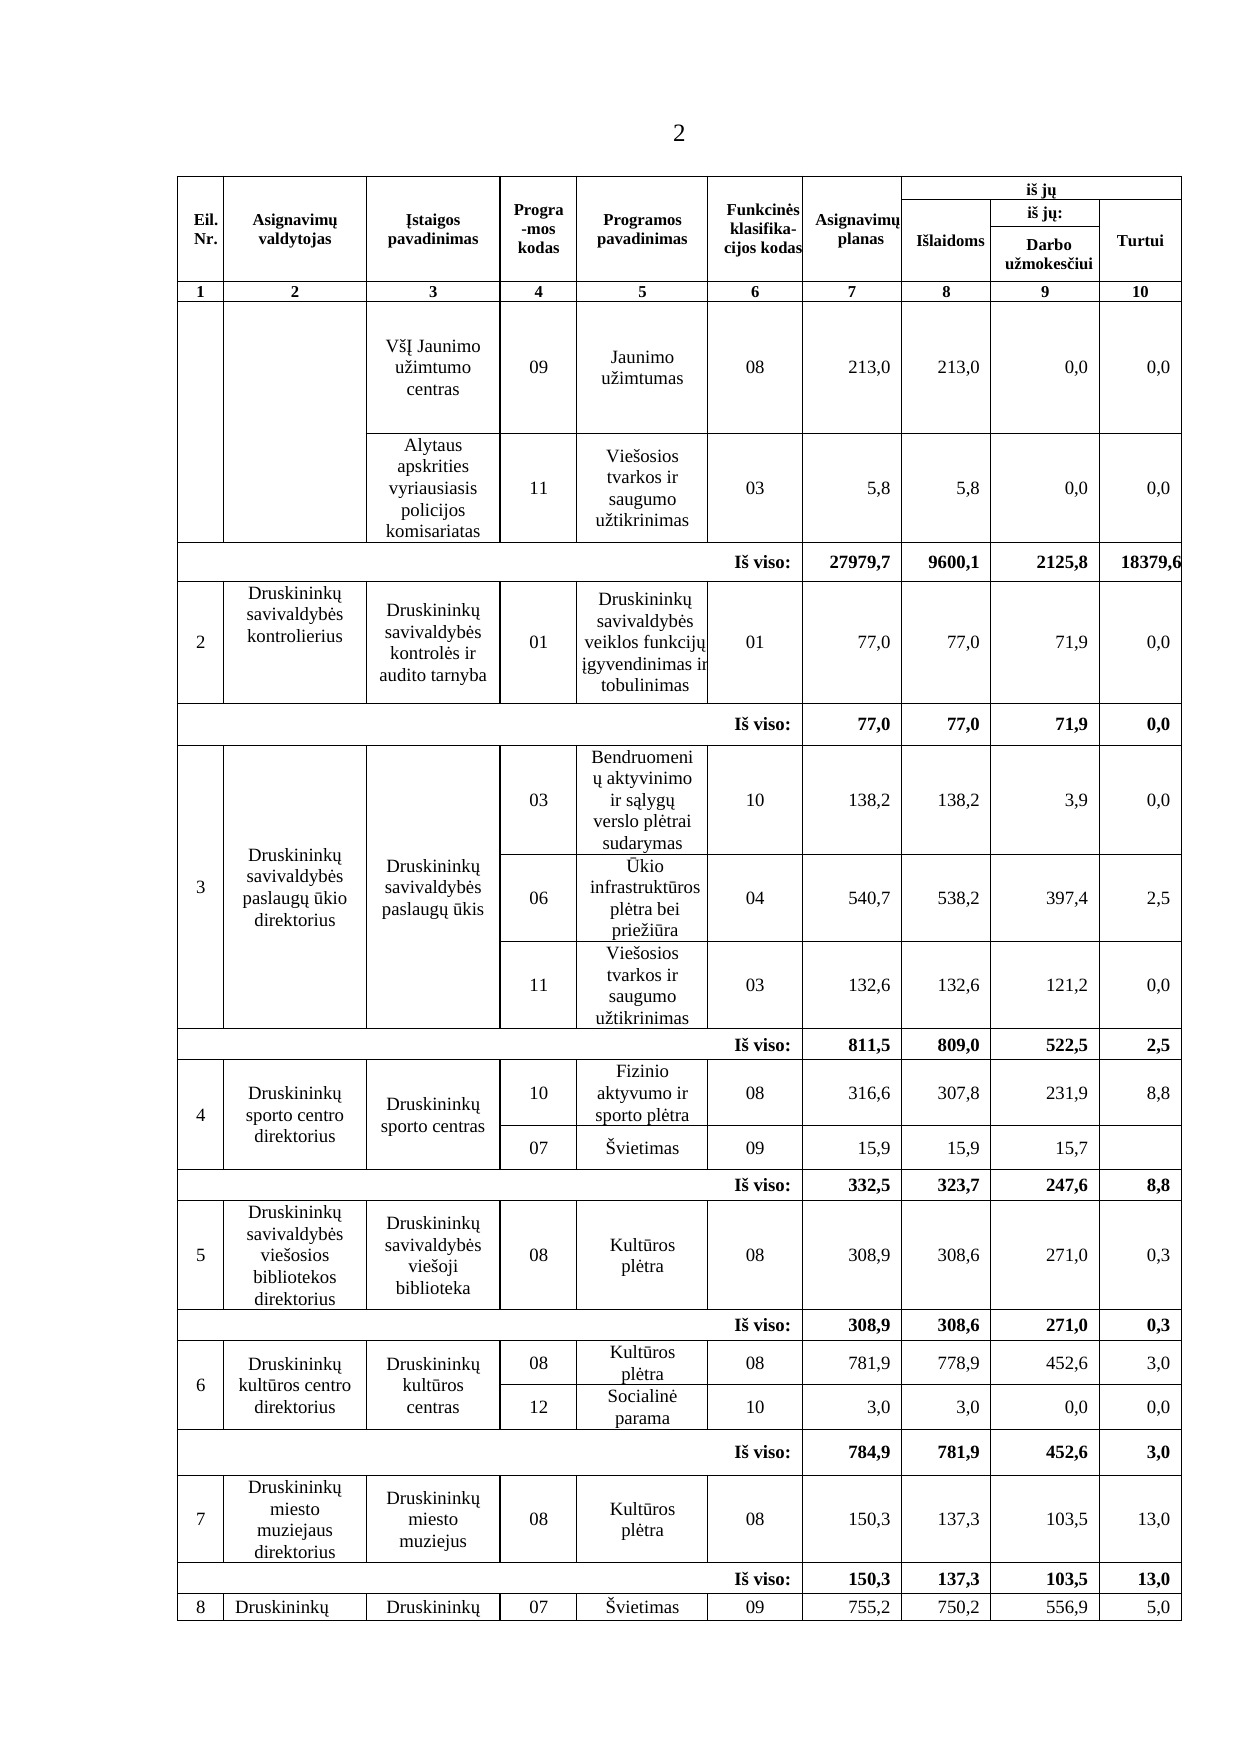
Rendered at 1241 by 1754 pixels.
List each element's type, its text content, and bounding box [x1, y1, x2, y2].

table_cell Druskininkų [367, 1594, 499, 1620]
table_cell 0,0 [1100, 434, 1181, 542]
table_cell 09 [501, 302, 576, 433]
table_cell 137,3 [902, 1476, 990, 1562]
table_cell 2,5 [1100, 1029, 1181, 1059]
table_cell 2 [224, 282, 366, 301]
table_cell 8 [178, 1594, 223, 1620]
table_cell Druskininkų sporto centro direktorius [224, 1060, 366, 1169]
table_cell 5 [577, 282, 707, 301]
table_cell 77,0 [902, 582, 990, 702]
table_cell 77,0 [803, 582, 901, 702]
table_cell 03 [501, 746, 576, 853]
table_cell 8,8 [1100, 1170, 1181, 1200]
table_cell 121,2 [991, 942, 1099, 1028]
table_cell 778,9 [902, 1341, 990, 1384]
table_cell 308,6 [902, 1201, 990, 1309]
table_cell 2,5 [1100, 855, 1181, 941]
table_cell 12 [501, 1385, 576, 1428]
table_cell 15,9 [902, 1126, 990, 1169]
table_cell Druskininkų savivaldybės veiklos funkcijų įgyvendinimas ir tobulinimas [577, 582, 707, 702]
table_cell 6 [178, 1341, 223, 1428]
table_cell 0,0 [991, 302, 1099, 433]
table_cell Iš viso: [178, 1563, 802, 1593]
table_cell 6 [708, 282, 802, 301]
table_cell 784,9 [803, 1430, 901, 1475]
table_cell 0,0 [991, 1385, 1099, 1428]
table_cell 15,7 [991, 1126, 1099, 1169]
table_cell 397,4 [991, 855, 1099, 941]
table_cell 08 [708, 1341, 802, 1384]
table_cell 11 [501, 434, 576, 542]
table_header Įstaigos pavadinimas [367, 177, 499, 281]
table_cell 522,5 [991, 1029, 1099, 1059]
table_cell Druskininkų miesto muziejus [367, 1476, 499, 1562]
table_cell 103,5 [991, 1476, 1099, 1562]
table_cell 150,3 [803, 1476, 901, 1562]
table_cell Kultūros plėtra [577, 1201, 707, 1309]
table_cell 08 [501, 1476, 576, 1562]
table_cell 132,6 [902, 942, 990, 1028]
table_cell 332,5 [803, 1170, 901, 1200]
table_cell 3,0 [1100, 1341, 1181, 1384]
table_cell 08 [708, 1201, 802, 1309]
table_cell 271,0 [991, 1310, 1099, 1340]
table_cell 8 [902, 282, 990, 301]
table_cell Kultūros plėtra [577, 1341, 707, 1384]
table_cell 09 [708, 1594, 802, 1620]
table_cell 10 [501, 1060, 576, 1125]
table_cell Alytaus apskrities vyriausiasis policijos komisariatas [367, 434, 499, 542]
table_cell Fizinio aktyvumo ir sporto plėtra [577, 1060, 707, 1125]
table_cell 77,0 [803, 704, 901, 745]
table_cell 540,7 [803, 855, 901, 941]
table_cell 3,0 [803, 1385, 901, 1428]
table_cell Druskininkų savivaldybės viešosios bibliotekos direktorius [224, 1201, 366, 1309]
table_cell 271,0 [991, 1201, 1099, 1309]
table_header Eil. Nr. [178, 177, 223, 281]
table_cell 3,9 [991, 746, 1099, 853]
table_cell Darbo užmokesčiui [991, 227, 1099, 281]
table_header Funkcinės klasifika-cijos kodas [708, 177, 802, 281]
table_cell 10 [1100, 282, 1181, 301]
table_cell 08 [501, 1341, 576, 1384]
table_cell 0,0 [1100, 704, 1181, 745]
table_cell 7 [178, 1476, 223, 1562]
table_cell 138,2 [803, 746, 901, 853]
table_cell 27979,7 [803, 543, 901, 581]
table_cell 15,9 [803, 1126, 901, 1169]
table_cell 3 [178, 746, 223, 1028]
table_cell 3,0 [902, 1385, 990, 1428]
table_cell 0,3 [1100, 1310, 1181, 1340]
table_cell Švietimas [577, 1594, 707, 1620]
table_cell 01 [501, 582, 576, 702]
table_cell Druskininkų savivaldybės kontrolierius [224, 582, 366, 702]
table_cell 538,2 [902, 855, 990, 941]
table_cell Kultūros plėtra [577, 1476, 707, 1562]
table_cell Jaunimo užimtumas [577, 302, 707, 433]
table_cell 213,0 [803, 302, 901, 433]
table_cell 452,6 [991, 1341, 1099, 1384]
table_cell 316,6 [803, 1060, 901, 1125]
table_cell [224, 302, 366, 542]
table_cell 5,8 [803, 434, 901, 542]
table_cell Druskininkų savivaldybės viešoji biblioteka [367, 1201, 499, 1309]
table_cell 307,8 [902, 1060, 990, 1125]
table_header Asignavimų valdytojas [224, 177, 366, 281]
table_cell 150,3 [803, 1563, 901, 1593]
table_cell 07 [501, 1594, 576, 1620]
table_cell 2125,8 [991, 543, 1099, 581]
table_cell 781,9 [803, 1341, 901, 1384]
table_cell 06 [501, 855, 576, 941]
table_header Asignavimų planas [803, 177, 901, 281]
table_cell 247,6 [991, 1170, 1099, 1200]
table_cell [178, 302, 223, 542]
table_cell 5 [178, 1201, 223, 1309]
table_cell 1 [178, 282, 223, 301]
table_cell 138,2 [902, 746, 990, 853]
table_cell 07 [501, 1126, 576, 1169]
table_cell 13,0 [1100, 1563, 1181, 1593]
table_cell 9 [991, 282, 1099, 301]
table_cell Druskininkų savivaldybės kontrolės ir audito tarnyba [367, 582, 499, 702]
table_cell 132,6 [803, 942, 901, 1028]
table_cell 755,2 [803, 1594, 901, 1620]
table_cell 323,7 [902, 1170, 990, 1200]
table_cell 71,9 [991, 704, 1099, 745]
table_cell Viešosios tvarkos ir saugumo užtikrinimas [577, 434, 707, 542]
table_cell 01 [708, 582, 802, 702]
table_cell 137,3 [902, 1563, 990, 1593]
table_cell 5,0 [1100, 1594, 1181, 1620]
table_cell Iš viso: [178, 1029, 802, 1059]
table_cell 0,0 [1100, 746, 1181, 853]
table_cell 4 [178, 1060, 223, 1169]
table_cell Druskininkų sporto centras [367, 1060, 499, 1169]
table_cell Socialinė parama [577, 1385, 707, 1428]
table_cell 03 [708, 434, 802, 542]
table_cell 0,0 [1100, 302, 1181, 433]
table_cell 0,0 [1100, 582, 1181, 702]
table_cell Druskininkų miesto muziejaus direktorius [224, 1476, 366, 1562]
table_cell 811,5 [803, 1029, 901, 1059]
table_cell 7 [803, 282, 901, 301]
table_cell VšĮ Jaunimo užimtumo centras [367, 302, 499, 433]
table_cell Druskininkų kultūros centras [367, 1341, 499, 1428]
table_cell 750,2 [902, 1594, 990, 1620]
table_cell Iš viso: [178, 543, 802, 581]
table_cell Druskininkų savivaldybės paslaugų ūkio direktorius [224, 746, 366, 1028]
table_cell Ūkio infrastruktūros plėtra bei priežiūra [577, 855, 707, 941]
table_cell 18379,6 [1100, 543, 1181, 581]
table_cell 10 [708, 746, 802, 853]
table_header Progra-mos kodas [501, 177, 576, 281]
table_cell 0,0 [1100, 942, 1181, 1028]
table_cell 231,9 [991, 1060, 1099, 1125]
table_cell 3 [367, 282, 499, 301]
table_cell 13,0 [1100, 1476, 1181, 1562]
table_cell 2 [178, 582, 223, 702]
table_cell 308,6 [902, 1310, 990, 1340]
table_cell 8,8 [1100, 1060, 1181, 1125]
table_cell 213,0 [902, 302, 990, 433]
table_cell 308,9 [803, 1310, 901, 1340]
table_cell 103,5 [991, 1563, 1099, 1593]
table_cell Iš viso: [178, 1170, 802, 1200]
table_cell Iš viso: [178, 704, 802, 745]
table_cell iš jų: [991, 200, 1099, 226]
table_cell 0,3 [1100, 1201, 1181, 1309]
table_cell 77,0 [902, 704, 990, 745]
table_cell 04 [708, 855, 802, 941]
table_cell 0,0 [991, 434, 1099, 542]
table_cell Švietimas [577, 1126, 707, 1169]
table_cell Išlaidoms [902, 200, 990, 281]
table_header Programos pavadinimas [577, 177, 707, 281]
table_cell [1100, 1126, 1181, 1169]
table_cell Druskininkų [224, 1594, 366, 1620]
table_cell 781,9 [902, 1430, 990, 1475]
table_cell 08 [708, 302, 802, 433]
table_cell 5,8 [902, 434, 990, 542]
table_cell 9600,1 [902, 543, 990, 581]
table_cell Druskininkų savivaldybės paslaugų ūkis [367, 746, 499, 1028]
table_cell 0,0 [1100, 1385, 1181, 1428]
table_cell 08 [501, 1201, 576, 1309]
table_cell 809,0 [902, 1029, 990, 1059]
table_cell 08 [708, 1060, 802, 1125]
table_cell Iš viso: [178, 1310, 802, 1340]
table_cell 10 [708, 1385, 802, 1428]
table_cell Iš viso: [178, 1430, 802, 1475]
table_cell 308,9 [803, 1201, 901, 1309]
table_cell 03 [708, 942, 802, 1028]
table_cell Bendruomenių aktyvinimo ir sąlygų verslo plėtrai sudarymas [577, 746, 707, 853]
table_cell 09 [708, 1126, 802, 1169]
table_cell Turtui [1100, 200, 1181, 281]
table_cell 11 [501, 942, 576, 1028]
table_cell 08 [708, 1476, 802, 1562]
table_cell 3,0 [1100, 1430, 1181, 1475]
table_header iš jų [902, 177, 1181, 199]
table_cell Druskininkų kultūros centro direktorius [224, 1341, 366, 1428]
table_cell 556,9 [991, 1594, 1099, 1620]
table_cell 452,6 [991, 1430, 1099, 1475]
table_cell 71,9 [991, 582, 1099, 702]
table_cell Viešosios tvarkos ir saugumo užtikrinimas [577, 942, 707, 1028]
table_cell 4 [501, 282, 576, 301]
